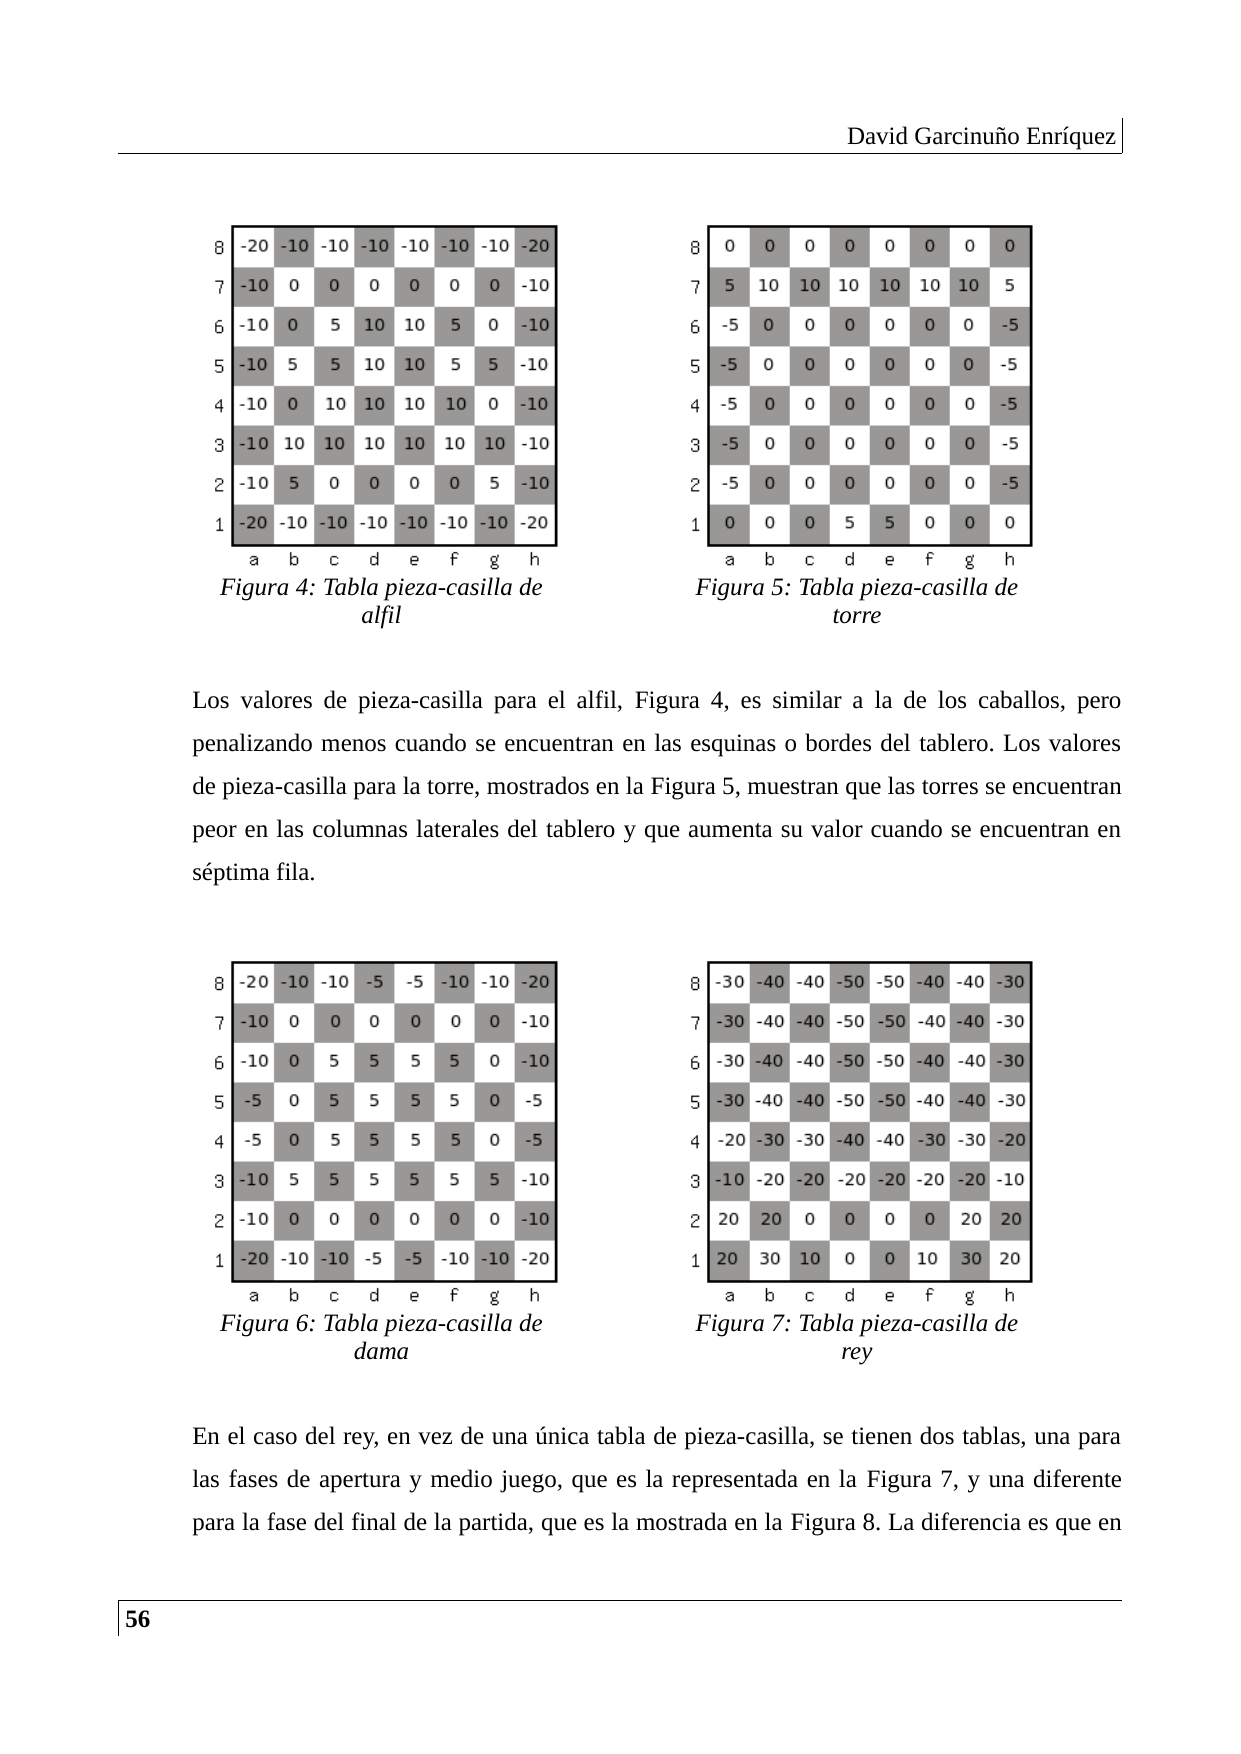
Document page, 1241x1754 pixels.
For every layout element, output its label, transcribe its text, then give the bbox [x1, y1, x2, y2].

picture [206, 960, 559, 1308]
text Los valores de pieza-casilla para el alfil, Figura 4, es similar a la de los caballos, pero penalizando menos cuando se encuentran en las esquinas o bordes del tablero. Los valores de pieza-casilla para la torre, mostrados en la Figura 5, muestran que las torres se encuentran peor en las columnas laterales del tablero y que aumenta su valor cuando se encuentran en séptima fila. [192, 182, 1122, 886]
text En el caso del rey, en vez de una única tabla de pieza-casilla, se tienen dos tablas, una para las fases de apertura y medio juego, que es la representada en la Figura 7, y una diferente para la fase del final de la partida, que es la mostrada en la Figura 8. La diferencia es que en [192, 918, 1122, 1536]
picture [682, 960, 1034, 1308]
picture [682, 224, 1034, 572]
picture [206, 224, 559, 572]
text Figura 4: Tabla pieza-casilla de alfil [207, 572, 558, 629]
text Figura 7: Tabla pieza-casilla de rey [682, 1308, 1033, 1365]
text Figura 6: Tabla pieza-casilla de dama [207, 1308, 558, 1365]
text Figura 5: Tabla pieza-casilla de torre [682, 572, 1033, 629]
